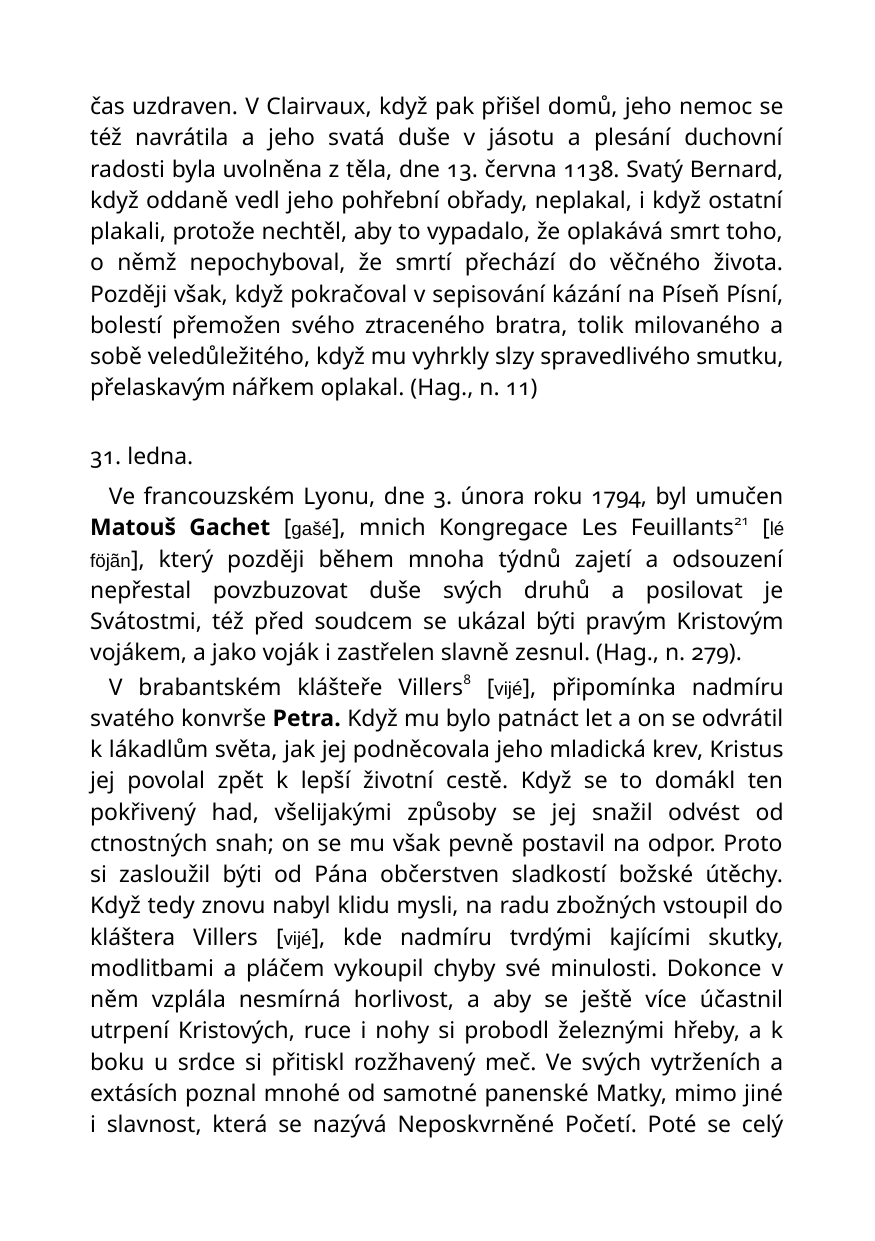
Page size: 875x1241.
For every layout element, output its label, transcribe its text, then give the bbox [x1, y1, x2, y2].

text V brabantském klášteře Villers8 [vijé], připomínka nadmíru svatého konvrše Petra. Když mu bylo patnáct let a on se odvrátil k lákadlům světa, jak jej podněcovala jeho mladická krev, Kristus jej povolal zpět k lepší životní cestě. Když se to domákl ten pokřivený had, všelijakými způsoby se jej snažil odvést od ctnostných snah; on se mu však pevně postavil na odpor. Proto si zasloužil býti od Pána občerstven sladkostí božské útěchy. Když tedy znovu nabyl klidu mysli, na radu zbožných vstoupil do kláštera Villers [vijé], kde nadmíru tvrdými kajícími skutky, modlitbami a pláčem vykoupil chyby své minulosti. Dokonce v něm vzplála nesmírná horlivost, a aby se ještě více účastnil utrpení Kristových, ruce i nohy si probodl železnými hřeby, a k boku u srdce si přitiskl rozžhavený meč. Ve svých vytrženích a extásích poznal mnohé od samotné panenské Matky, mimo jiné i slavnost, která se nazývá Neposkvrněné Početí. Poté se celý [90, 671, 784, 1139]
text 31. ledna. [90, 440, 784, 471]
text Ve francouzském Lyonu, dne 3. února roku 1794, byl umučen Matouš Gachet [gašé], mnich Kongregace Les Feuillants21 [lé föjãn], který později během mnoha týdnů zajetí a odsouzení nepřestal povzbuzovat duše svých druhů a posilovat je Svátostmi, též před soudcem se ukázal býti pravým Kristovým vojákem, a jako voják i zastřelen slavně zesnul. (Hag., n. 279). [90, 480, 784, 667]
text čas uzdraven. V Clairvaux, když pak přišel domů, jeho nemoc se též navrátila a jeho svatá duše v jásotu a plesání duchovní radosti byla uvolněna z těla, dne 13. června 1138. Svatý Bernard, když oddaně vedl jeho pohřební obřady, neplakal, i když ostatní plakali, protože nechtěl, aby to vypadalo, že oplakává smrt toho, o němž nepochyboval, že smrtí přechází do věčného života. Později však, když pokračoval v sepisování kázání na Píseň Písní, bolestí přemožen svého ztraceného bratra, tolik milovaného a sobě veledůležitého, když mu vyhrkly slzy spravedlivého smutku, přelaskavým nářkem oplakal. (Hag., n. 11) [90, 90, 784, 402]
